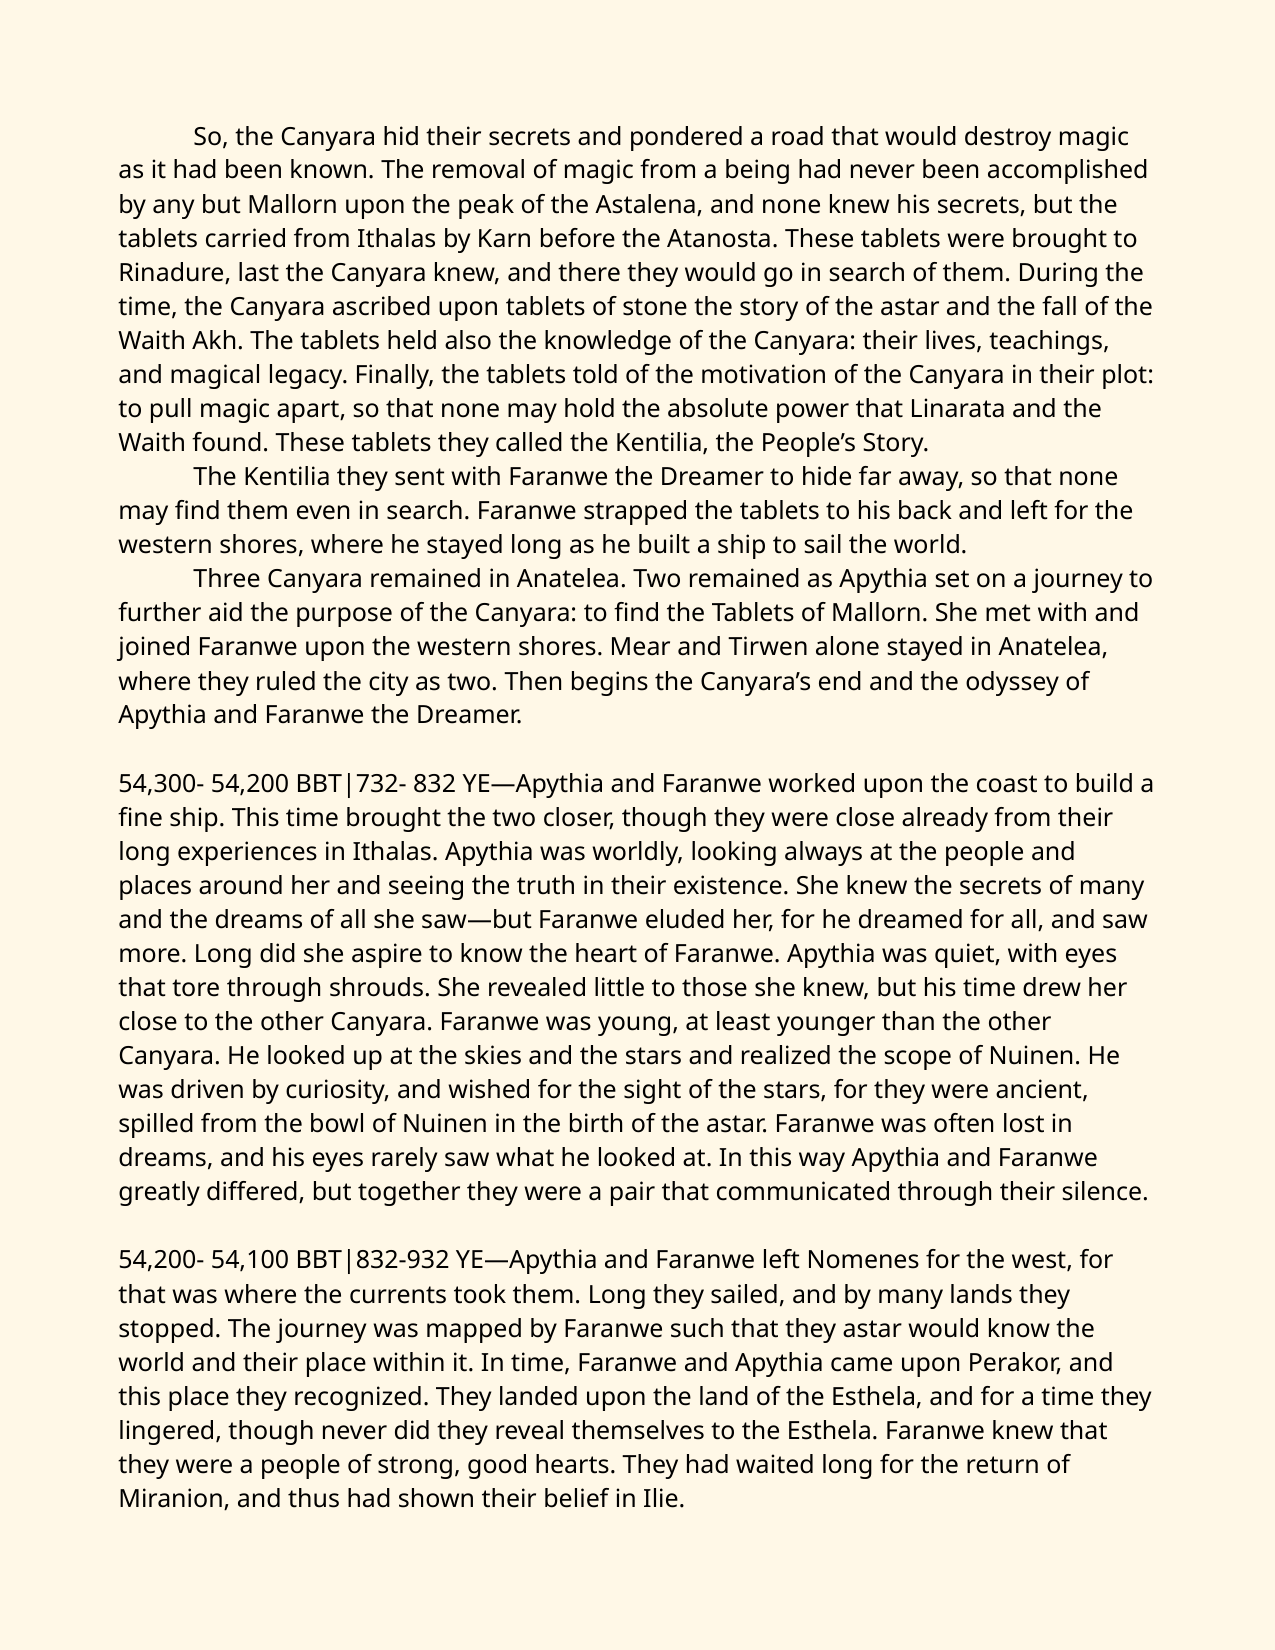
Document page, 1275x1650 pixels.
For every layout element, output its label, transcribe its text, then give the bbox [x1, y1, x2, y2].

text So, the Canyara hid their secrets and pondered a road that would destroy magic as it had been known. The removal of magic from a being had never been accomplished by any but Mallorn upon the peak of the Astalena, and none knew his secrets, but the tablets carried from Ithalas by Karn before the Atanosta. These tablets were brought to Rinadure, last the Canyara knew, and there they would go in search of them. During the time, the Canyara ascribed upon tablets of stone the story of the astar and the fall of the Waith Akh. The tablets held also the knowledge of the Canyara: their lives, teachings, and magical legacy. Finally, the tablets told of the motivation of the Canyara in their plot: to pull magic apart, so that none may hold the absolute power that Linarata and the Waith found. These tablets they called the Kentilia, the People’s Story. [118, 118, 1157, 459]
text The Kentilia they sent with Faranwe the Dreamer to hide far away, so that none may find them even in search. Faranwe strapped the tablets to his back and left for the western shores, where he stayed long as he built a ship to sail the world. [118, 459, 1157, 561]
text Three Canyara remained in Anatelea. Two remained as Apythia set on a journey to further aid the purpose of the Canyara: to find the Tablets of Mallorn. She met with and joined Faranwe upon the western shores. Mear and Tirwen alone stayed in Anatelea, where they ruled the city as two. Then begins the Canyara’s end and the odyssey of Apythia and Faranwe the Dreamer. [118, 561, 1157, 731]
text 54,200- 54,100 BBT|832-932 YE—Apythia and Faranwe left Nomenes for the west, for that was where the currents took them. Long they sailed, and by many lands they stopped. The journey was mapped by Faranwe such that they astar would know the world and their place within it. In time, Faranwe and Apythia came upon Perakor, and this place they recognized. They landed upon the land of the Esthela, and for a time they lingered, though never did they reveal themselves to the Esthela. Faranwe knew that they were a people of strong, good hearts. They had waited long for the return of Miranion, and thus had shown their belief in Ilie. [118, 1242, 1157, 1515]
text 54,300- 54,200 BBT|732- 832 YE—Apythia and Faranwe worked upon the coast to build a fine ship. This time brought the two closer, though they were close already from their long experiences in Ithalas. Apythia was worldly, looking always at the people and places around her and seeing the truth in their existence. She knew the secrets of many and the dreams of all she saw—but Faranwe eluded her, for he dreamed for all, and saw more. Long did she aspire to know the heart of Faranwe. Apythia was quiet, with eyes that tore through shrouds. She revealed little to those she knew, but his time drew her close to the other Canyara. Faranwe was young, at least younger than the other Canyara. He looked up at the skies and the stars and realized the scope of Nuinen. He was driven by curiosity, and wished for the sight of the stars, for they were ancient, spilled from the bowl of Nuinen in the birth of the astar. Faranwe was often lost in dreams, and his eyes rarely saw what he looked at. In this way Apythia and Faranwe greatly differed, but together they were a pair that communicated through their silence. [118, 765, 1157, 1208]
